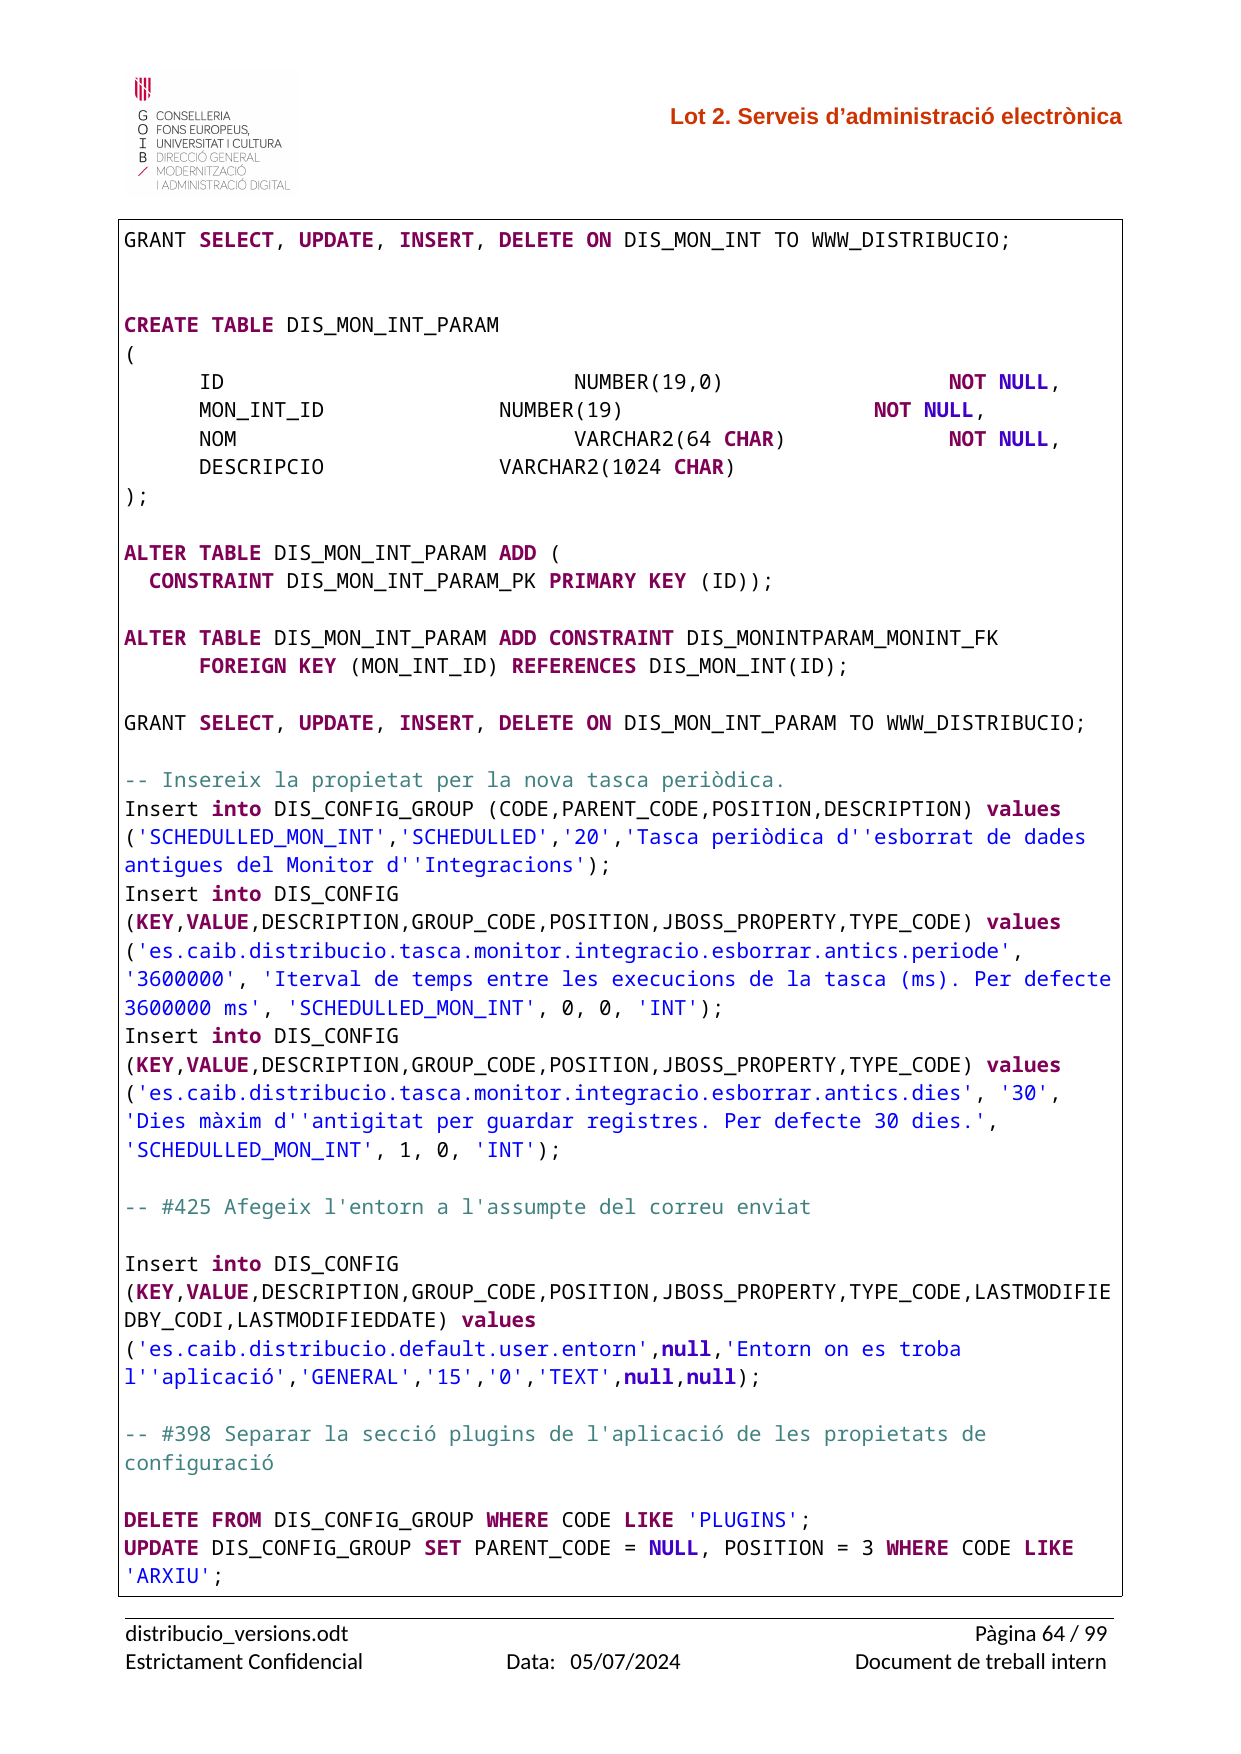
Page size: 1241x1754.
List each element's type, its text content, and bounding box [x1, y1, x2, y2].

table_header GRANT SELECT, UPDATE, INSERT, DELETE ON DIS_MON_INT TO WWW_DISTRIBUCIO; CREATE TABLE DIS_MON_INT_PARAM ( ID NUMBER(19,0) NOT NULL, MON_INT_ID NUMBER(19) NOT NULL, NOM VARCHAR2(64 CHAR) NOT NULL, DESCRIPCIO VARCHAR2(1024 CHAR) ); ALTER TABLE DIS_MON_INT_PARAM ADD ( CONSTRAINT DIS_MON_INT_PARAM_PK PRIMARY KEY (ID)); ALTER TABLE DIS_MON_INT_PARAM ADD CONSTRAINT DIS_MONINTPARAM_MONINT_FK FOREIGN KEY (MON_INT_ID) REFERENCES DIS_MON_INT(ID); GRANT SELECT, UPDATE, INSERT, DELETE ON DIS_MON_INT_PARAM TO WWW_DISTRIBUCIO; -- Insereix la propietat per la nova tasca periòdica. Insert into DIS_CONFIG_GROUP (CODE,PARENT_CODE,POSITION,DESCRIPTION) values ('SCHEDULLED_MON_INT','SCHEDULLED','20','Tasca periòdica d''esborrat de dades antigues del Monitor d''Integracions'); Insert into DIS_CONFIG (KEY,VALUE,DESCRIPTION,GROUP_CODE,POSITION,JBOSS_PROPERTY,TYPE_CODE) values ('es.caib.distribucio.tasca.monitor.integracio.esborrar.antics.periode', '3600000', 'Iterval de temps entre les execucions de la tasca (ms). Per defecte 3600000 ms', 'SCHEDULLED_MON_INT', 0, 0, 'INT'); Insert into DIS_CONFIG (KEY,VALUE,DESCRIPTION,GROUP_CODE,POSITION,JBOSS_PROPERTY,TYPE_CODE) values ('es.caib.distribucio.tasca.monitor.integracio.esborrar.antics.dies', '30', 'Dies màxim d''antigitat per guardar registres. Per defecte 30 dies.', 'SCHEDULLED_MON_INT', 1, 0, 'INT'); -- #425 Afegeix l'entorn a l'assumpte del correu enviat Insert into DIS_CONFIG (KEY,VALUE,DESCRIPTION,GROUP_CODE,POSITION,JBOSS_PROPERTY,TYPE_CODE,LASTMODIFIEDBY_CODI,LASTMODIFIEDDATE) values ('es.caib.distribucio.default.user.entorn',null,'Entorn on es troba l''aplicació','GENERAL','15','0','TEXT',null,null); -- #398 Separar la secció plugins de l'aplicació de les propietats de configuració DELETE FROM DIS_CONFIG_GROUP WHERE CODE LIKE 'PLUGINS'; UPDATE DIS_CONFIG_GROUP SET PARENT_CODE = NULL, POSITION = 3 WHERE CODE LIKE 'ARXIU'; [119, 220, 1122, 1596]
picture [126, 70, 299, 197]
